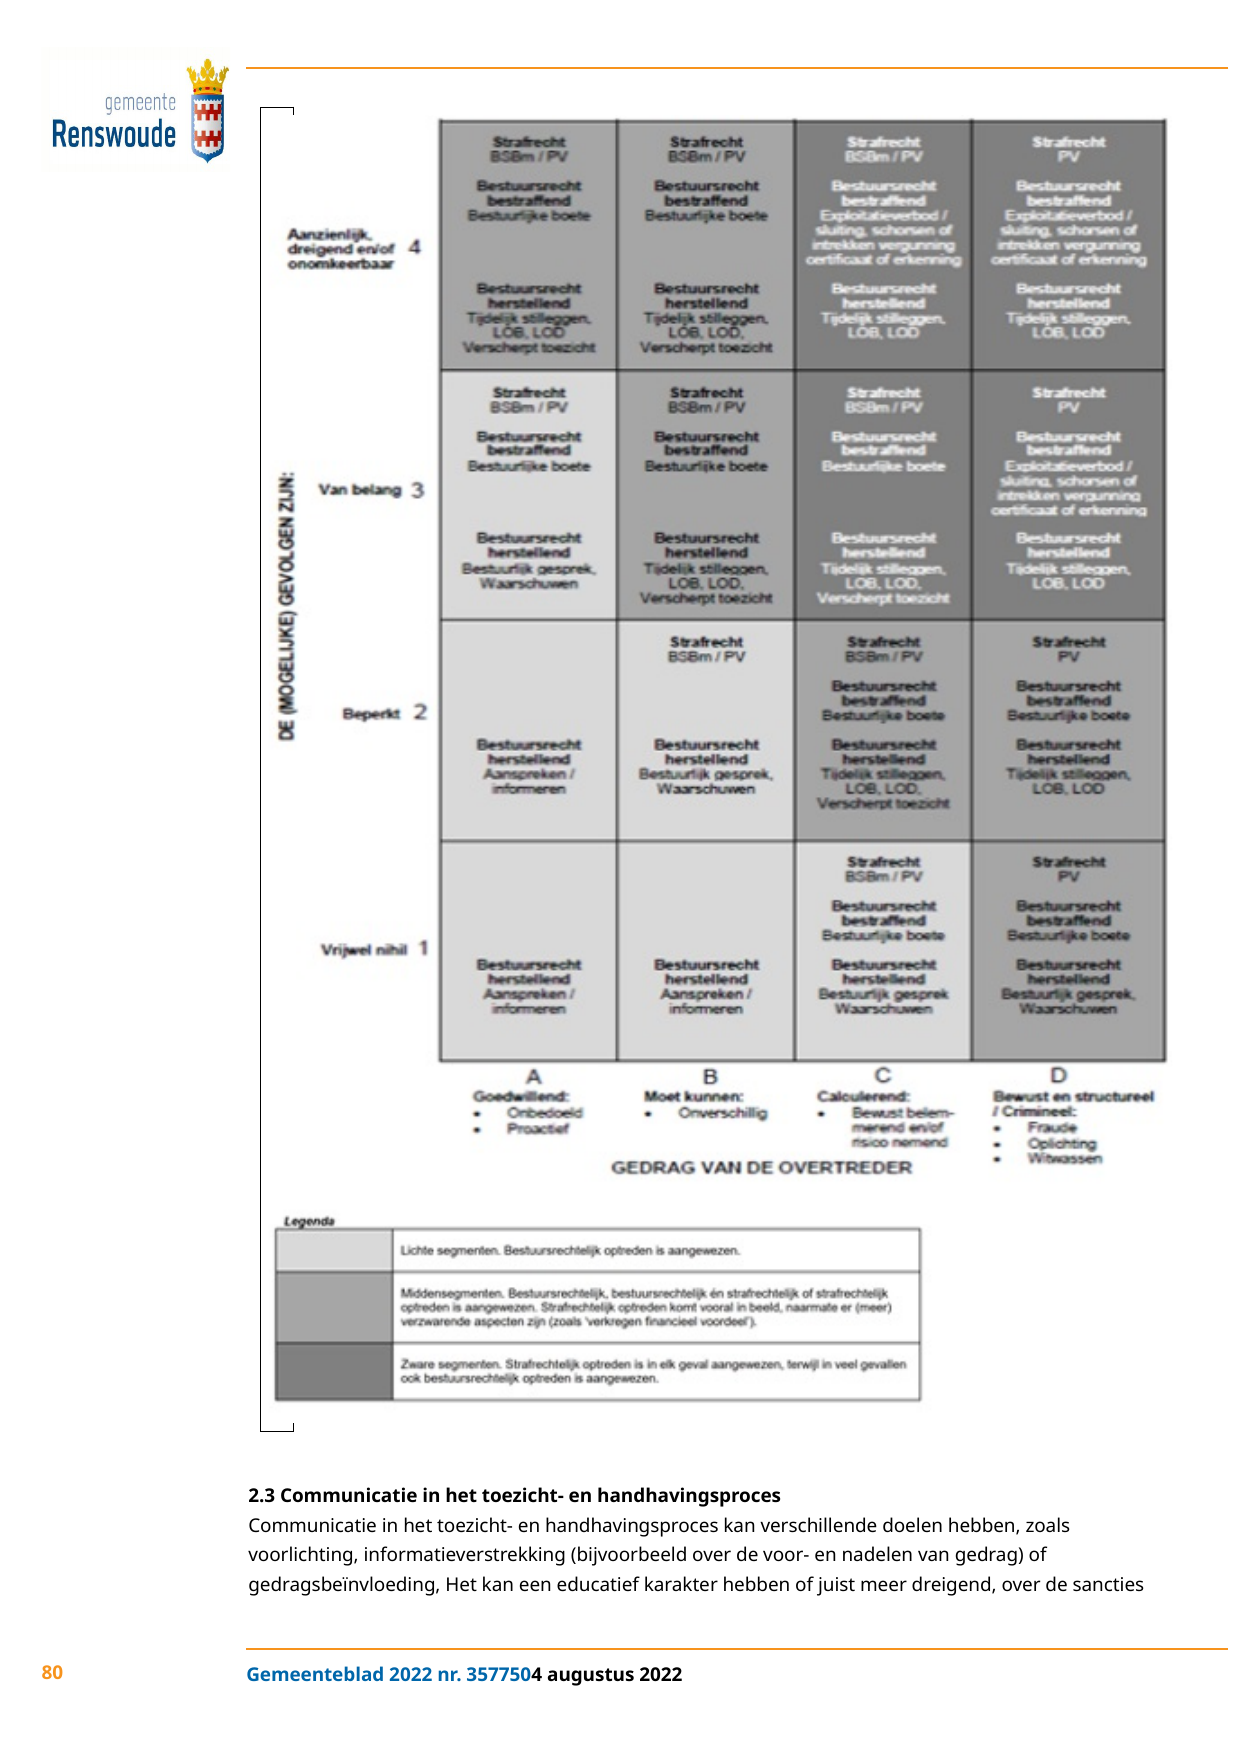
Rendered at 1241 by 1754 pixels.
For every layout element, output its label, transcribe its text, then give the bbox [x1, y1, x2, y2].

picture [41, 47, 231, 172]
text Communicatie in het toezicht- en handhavingsproces kan verschillende doelen hebben, zoals voorlichting, informatieverstrekking (bijvoorbeeld over de voor- en nadelen van gedrag) of gedragsbeïnvloeding, Het kan een educatief karakter hebben of juist meer dreigend, over de sancties [248, 1512, 1152, 1597]
picture [268, 115, 1173, 1423]
text 2.3 Communicatie in het toezicht- en handhavingsproces [248, 1482, 1152, 1508]
